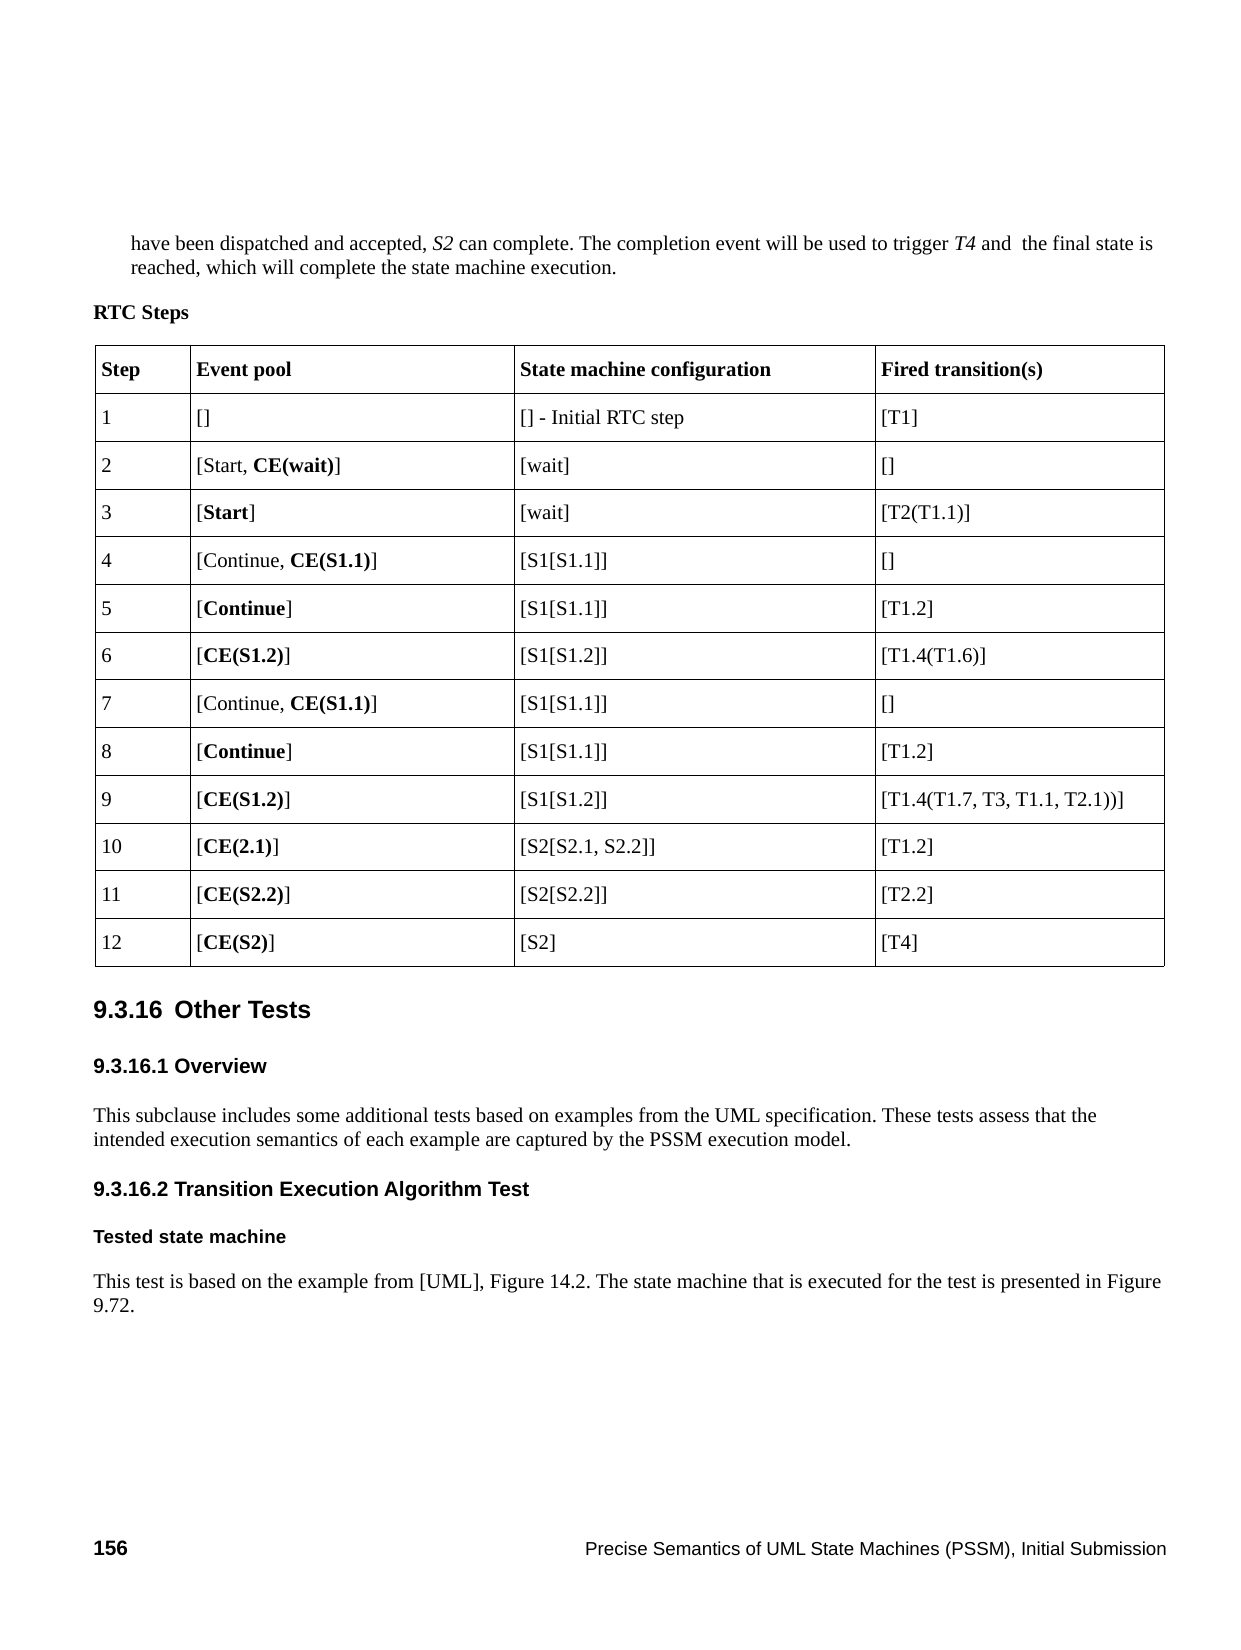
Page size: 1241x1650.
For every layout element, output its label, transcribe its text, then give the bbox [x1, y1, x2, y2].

table_cell [Continue] [191, 728, 514, 775]
table_cell [CE(S1.2)] [191, 633, 514, 679]
table_cell [] [191, 394, 514, 441]
subtitle Tested state machine [93, 1226, 1164, 1248]
table_cell [S2[S2.2]] [515, 871, 875, 918]
subtitle Other Tests [93, 995, 1164, 1024]
table_cell [S1[S1.1]] [515, 537, 875, 584]
table_cell 8 [96, 728, 190, 775]
table_cell [Start, CE(wait)] [191, 442, 514, 488]
table_cell 6 [96, 633, 190, 679]
table_cell [T1.2] [876, 728, 1164, 775]
table_cell [S1[S1.1]] [515, 585, 875, 632]
text have been dispatched and accepted, S2 can complete. The completion event will be used to trigger T4 and the final state is reached, which will complete the state machine execution. [131, 231, 1164, 279]
table_cell [] - Initial RTC step [515, 394, 875, 441]
table_cell [] [876, 537, 1164, 584]
table_cell [T2(T1.1)] [876, 490, 1164, 536]
table_cell [S1[S1.2]] [515, 776, 875, 822]
table_cell [T1.4(T1.7, T3, T1.1, T2.1))] [876, 776, 1164, 822]
table_header Step [96, 346, 190, 393]
table_cell [wait] [515, 442, 875, 488]
table_cell [S1[S1.2]] [515, 633, 875, 679]
table_cell 3 [96, 490, 190, 536]
table_cell [S1[S1.1]] [515, 680, 875, 727]
table_cell [CE(S2)] [191, 919, 514, 966]
text This test is based on the example from [UML], Figure 14.2. The state machine that is executed for the test is presented in Figure 9.72. [93, 1269, 1164, 1317]
table_cell [wait] [515, 490, 875, 536]
table_header Event pool [191, 346, 514, 393]
table_cell 12 [96, 919, 190, 966]
text This subclause includes some additional tests based on examples from the UML specification. These tests assess that the intended execution semantics of each example are captured by the PSSM execution model. [93, 1103, 1164, 1151]
table_cell [S2[S2.1, S2.2]] [515, 824, 875, 870]
table_cell 7 [96, 680, 190, 727]
table_cell [Start] [191, 490, 514, 536]
table_cell 4 [96, 537, 190, 584]
table_cell [CE(S2.2)] [191, 871, 514, 918]
table_header Fired transition(s) [876, 346, 1164, 393]
table_cell [T1.4(T1.6)] [876, 633, 1164, 679]
table_cell [] [876, 680, 1164, 727]
table_cell [S2] [515, 919, 875, 966]
table_cell 1 [96, 394, 190, 441]
table_cell [T4] [876, 919, 1164, 966]
table_cell [T1.2] [876, 824, 1164, 870]
table_cell [S1[S1.1]] [515, 728, 875, 775]
table_cell [Continue, CE(S1.1)] [191, 680, 514, 727]
subtitle Overview [93, 1053, 1164, 1078]
table_cell [T2.2] [876, 871, 1164, 918]
table_cell 2 [96, 442, 190, 488]
table_cell [CE(S1.2)] [191, 776, 514, 822]
table_cell [Continue] [191, 585, 514, 632]
table_cell [] [876, 442, 1164, 488]
table_cell [T1] [876, 394, 1164, 441]
text RTC Steps [93, 300, 1164, 324]
table_cell [T1.2] [876, 585, 1164, 632]
table_cell 11 [96, 871, 190, 918]
table_cell [CE(2.1)] [191, 824, 514, 870]
table_cell 10 [96, 824, 190, 870]
table_header State machine configuration [515, 346, 875, 393]
subtitle Transition Execution Algorithm Test [93, 1176, 1164, 1201]
table_cell 9 [96, 776, 190, 822]
table_cell [Continue, CE(S1.1)] [191, 537, 514, 584]
table_cell 5 [96, 585, 190, 632]
